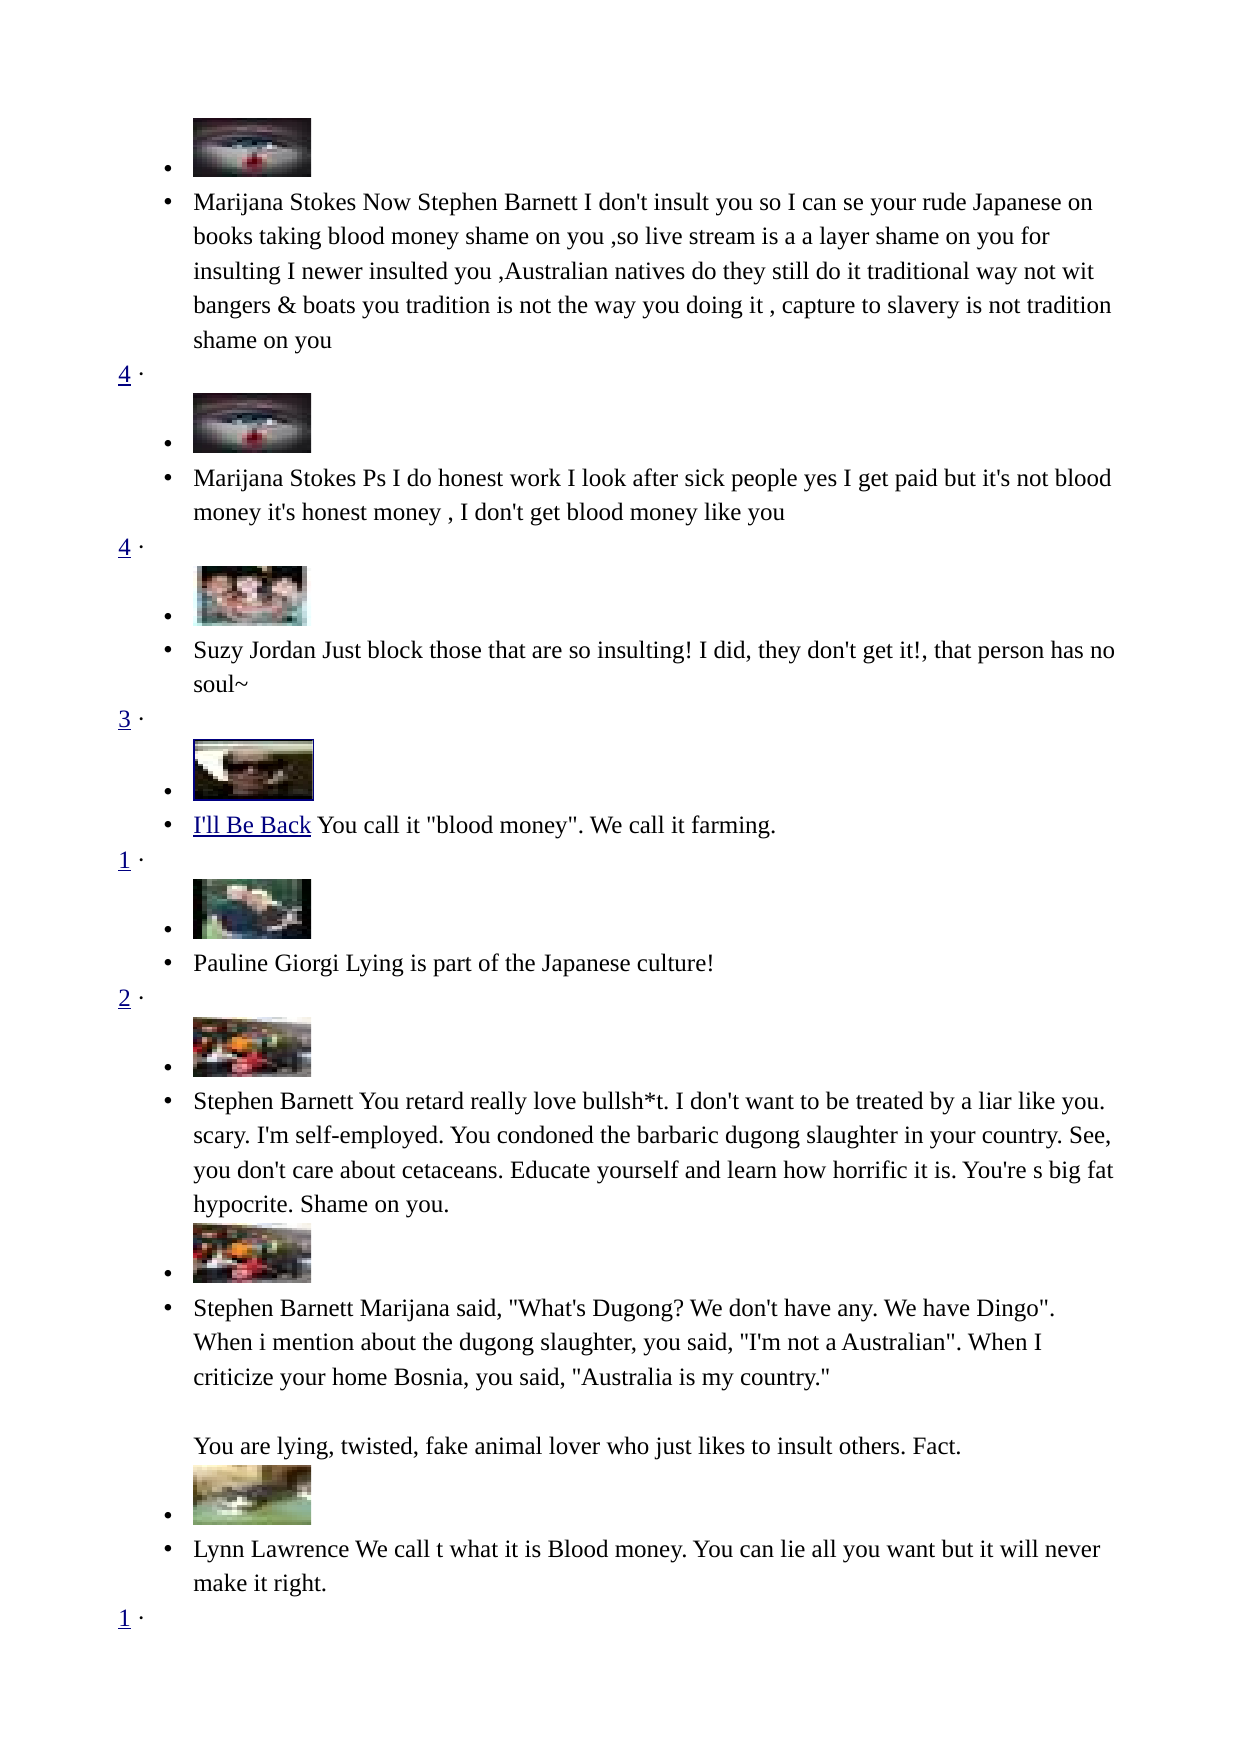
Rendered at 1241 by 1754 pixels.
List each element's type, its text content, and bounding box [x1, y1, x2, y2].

text 1 · [118, 845, 1122, 874]
picture [193, 1465, 312, 1525]
text 2 · [118, 983, 1122, 1011]
text 4 · [118, 359, 1122, 388]
text 4 · [118, 532, 1122, 560]
list Pauline Giorgi Lying is part of the Japanese culture! [164, 948, 1122, 977]
list Suzy Jordan Just block those that are so insulting! I did, they don't get it!, that person has no soul~ [164, 635, 1122, 698]
picture [193, 1223, 312, 1283]
picture [193, 118, 312, 177]
picture [193, 393, 312, 453]
list Lynn Lawrence We call t what it is Blood money. You can lie all you want but it will never make it right. [164, 1534, 1122, 1597]
picture [195, 740, 313, 799]
picture [193, 879, 312, 939]
text 1 · [118, 1603, 1122, 1632]
list Stephen Barnett Marijana said, ''What's Dugong? We don't have any. We have Dingo". When i mention about the dugong slaughter, you said, ''I'm not a Australian". When I criticize your home Bosnia, you said, ''Australia is my country.'' You are lying, twisted, fake animal lover who just likes to insult others. Fact. [164, 1293, 1122, 1459]
picture [193, 566, 312, 626]
list Marijana Stokes Ps I do honest work I look after sick people yes I get paid but it's not blood money it's honest money , I don't get blood money like you [164, 463, 1122, 526]
list I'll Be Back You call it "blood money". We call it farming. [164, 810, 1122, 839]
list Marijana Stokes Now Stephen Barnett I don't insult you so I can se your rude Japanese on books taking blood money shame on you ,so live stream is a a layer shame on you for insulting I newer insulted you ,Australian natives do they still do it traditional way not wit bangers & boats you tradition is not the way you doing it , capture to slavery is not tradition shame on you [164, 187, 1122, 354]
text 3 · [118, 704, 1122, 733]
picture [193, 1017, 312, 1077]
list Stephen Barnett You retard really love bullsh*t. I don't want to be treated by a liar like you. scary. I'm self-employed. You condoned the barbaric dugong slaughter in your country. See, you don't care about cetaceans. Educate yourself and learn how horrific it is. You're s big fat hypocrite. Shame on you. [164, 1086, 1122, 1218]
